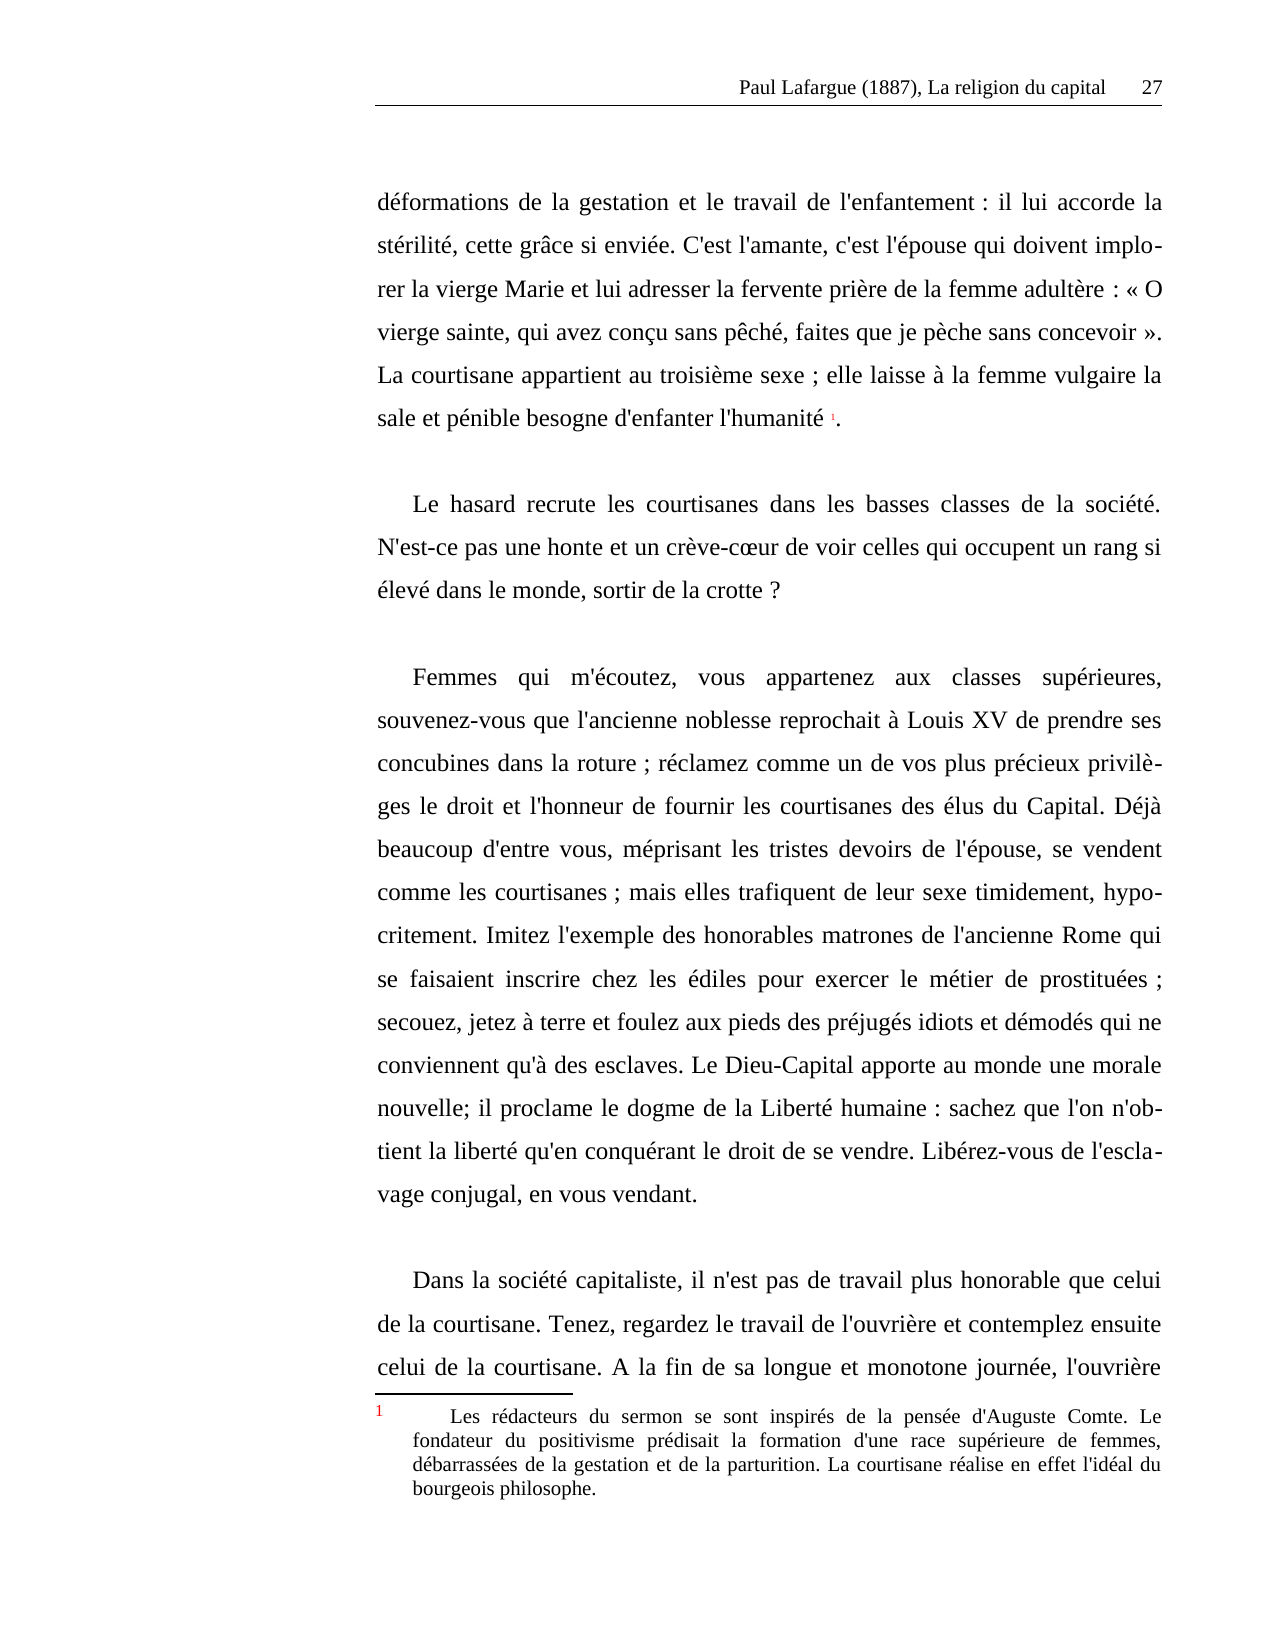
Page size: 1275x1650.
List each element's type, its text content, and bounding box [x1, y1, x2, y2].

text Femmes qui m'écoutez, vous appartenez aux classes supérieures, souvenez-vous que l'ancienne noblesse reprochait à Louis XV de prendre ses concubines dans la roture ; réclamez comme un de vos plus précieux privilè­ges le droit et l'honneur de fournir les courtisanes des élus du Capital. Déjà beaucoup d'entre vous, méprisant les tristes devoirs de l'épouse, se vendent comme les courtisanes ; mais elles trafiquent de leur sexe timidement, hypo­cri­tement. Imitez l'exemple des honorables matrones de l'ancienne Rome qui se faisaient inscrire chez les édiles pour exercer le métier de prostituées ; secouez, jetez à terre et foulez aux pieds des préjugés idiots et démodés qui ne conviennent qu'à des esclaves. Le Dieu-Capital apporte au monde une morale nouvelle; il proclame le dogme de la Liberté humaine : sachez que l'on n'ob­tient la liberté qu'en conquérant le droit de se vendre. Libérez-vous de l'escla­vage conjugal, en vous vendant. [377, 662, 1162, 1208]
text Dans la société capitaliste, il n'est pas de travail plus honorable que celui de la courtisane. Tenez, regardez le travail de l'ouvrière et contemplez ensuite celui de la courtisane. A la fin de sa longue et monotone journée, l'ouvrière [377, 1266, 1162, 1381]
text Le hasard recrute les courtisanes dans les basses classes de la société. N'est-ce pas une honte et un crève-cœur de voir celles qui occupent un rang si élevé dans le monde, sortir de la crotte ? [377, 489, 1162, 604]
text déformations de la gestation et le travail de l'enfantement : il lui accorde la stérilité, cette grâce si enviée. C'est l'amante, c'est l'épouse qui doivent implo­rer la vierge Marie et lui adresser la fervente prière de la femme adultère : « O vierge sainte, qui avez conçu sans pêché, faites que je pèche sans concevoir ». La courtisane appartient au troisième sexe ; elle laisse à la femme vulgaire la sale et pénible besogne d'enfanter l'humanité . [377, 187, 1162, 432]
text Les rédacteurs du sermon se sont inspirés de la pensée d'Auguste Comte. Le fondateur du positivisme prédisait la formation d'une race supérieure de femmes, débarrassées de la gestation et de la parturition. La courtisane réalise en effet l'idéal du bourgeois philosophe. [375, 1401, 1162, 1500]
